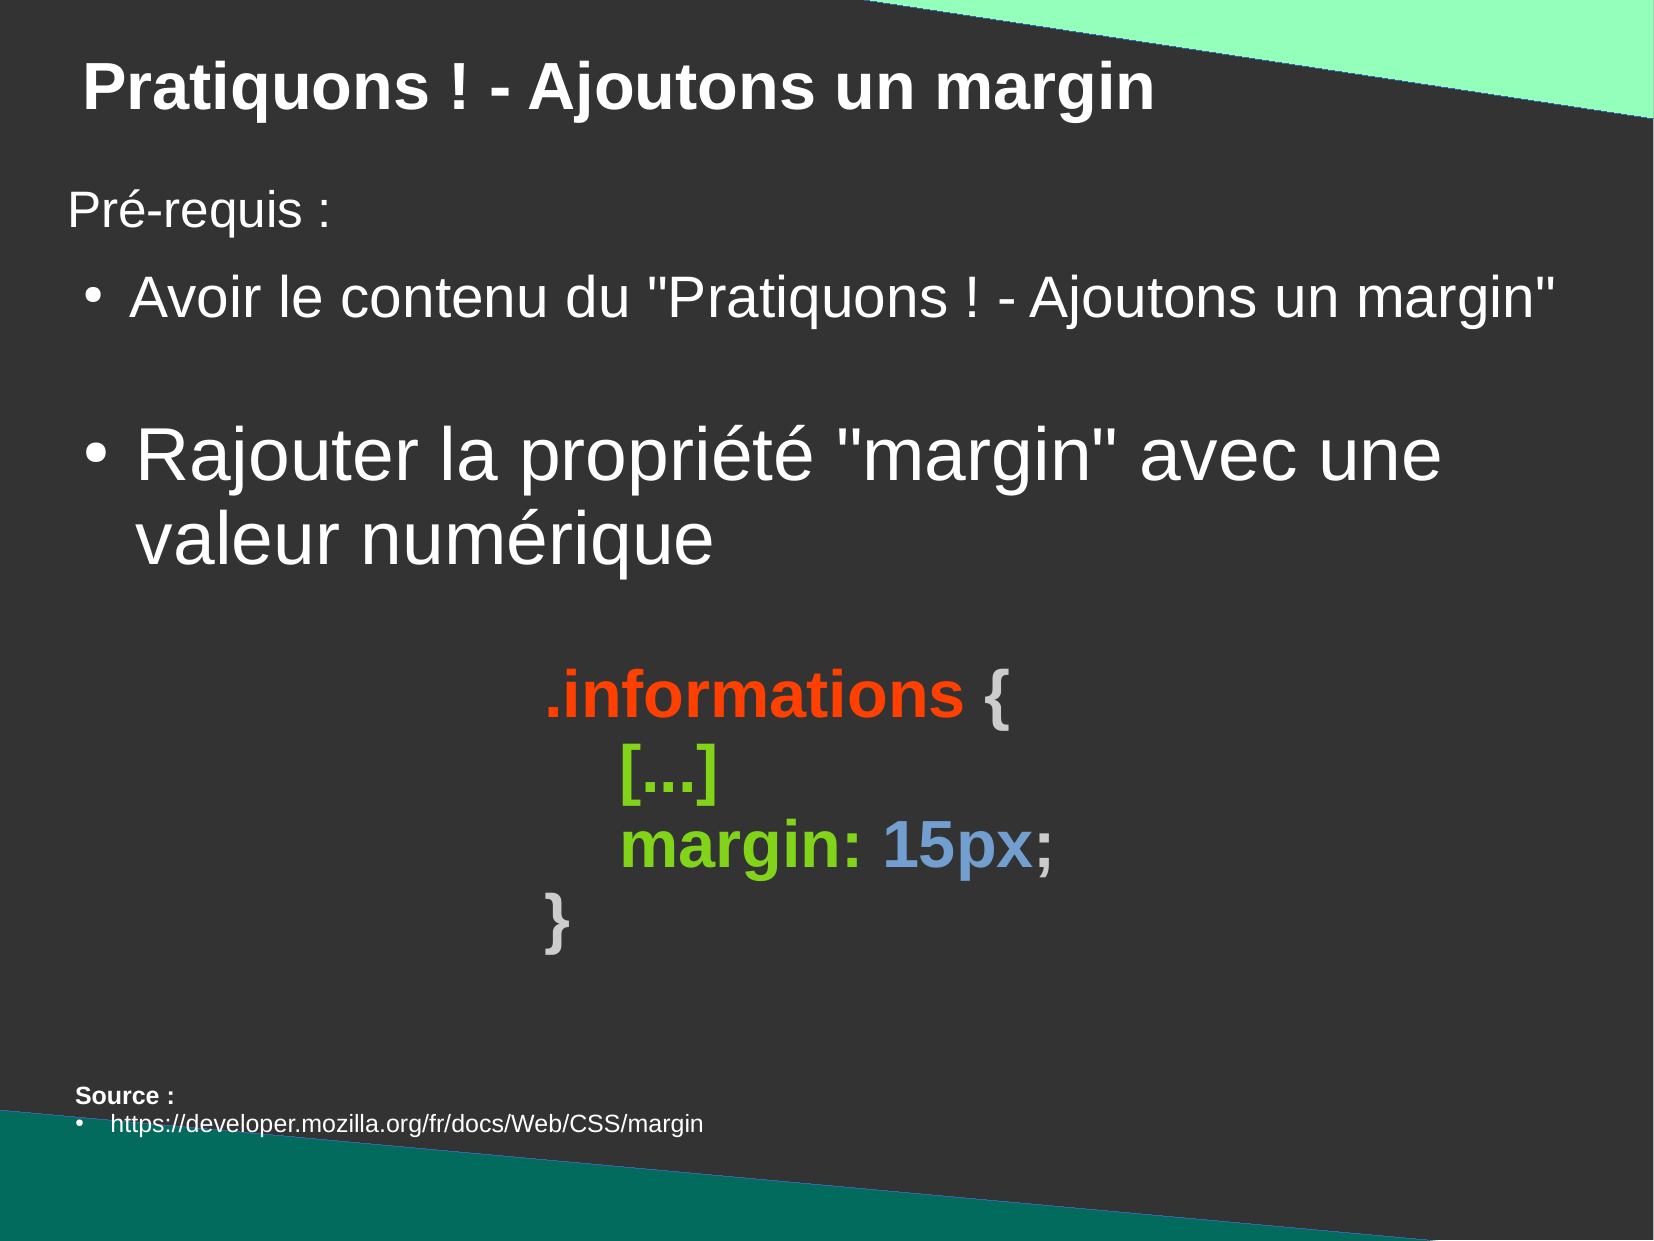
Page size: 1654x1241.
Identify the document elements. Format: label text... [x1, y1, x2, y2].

list Rajouter la propriété "margin" avec une valeur numérique [64, 412, 1589, 591]
text_box .informations { [...] margin: 15px; } [529, 649, 1125, 981]
list Pré-requis : Avoir le contenu du "Pratiquons ! - Ajoutons un margin" [67, 180, 1607, 390]
title Pratiquons ! - Ajoutons un margin [82, 49, 1571, 152]
text_box Source : https://developer.mozilla.org/fr/docs/Web/CSS/margin [60, 1074, 1546, 1217]
text_box [864, 0, 1654, 119]
